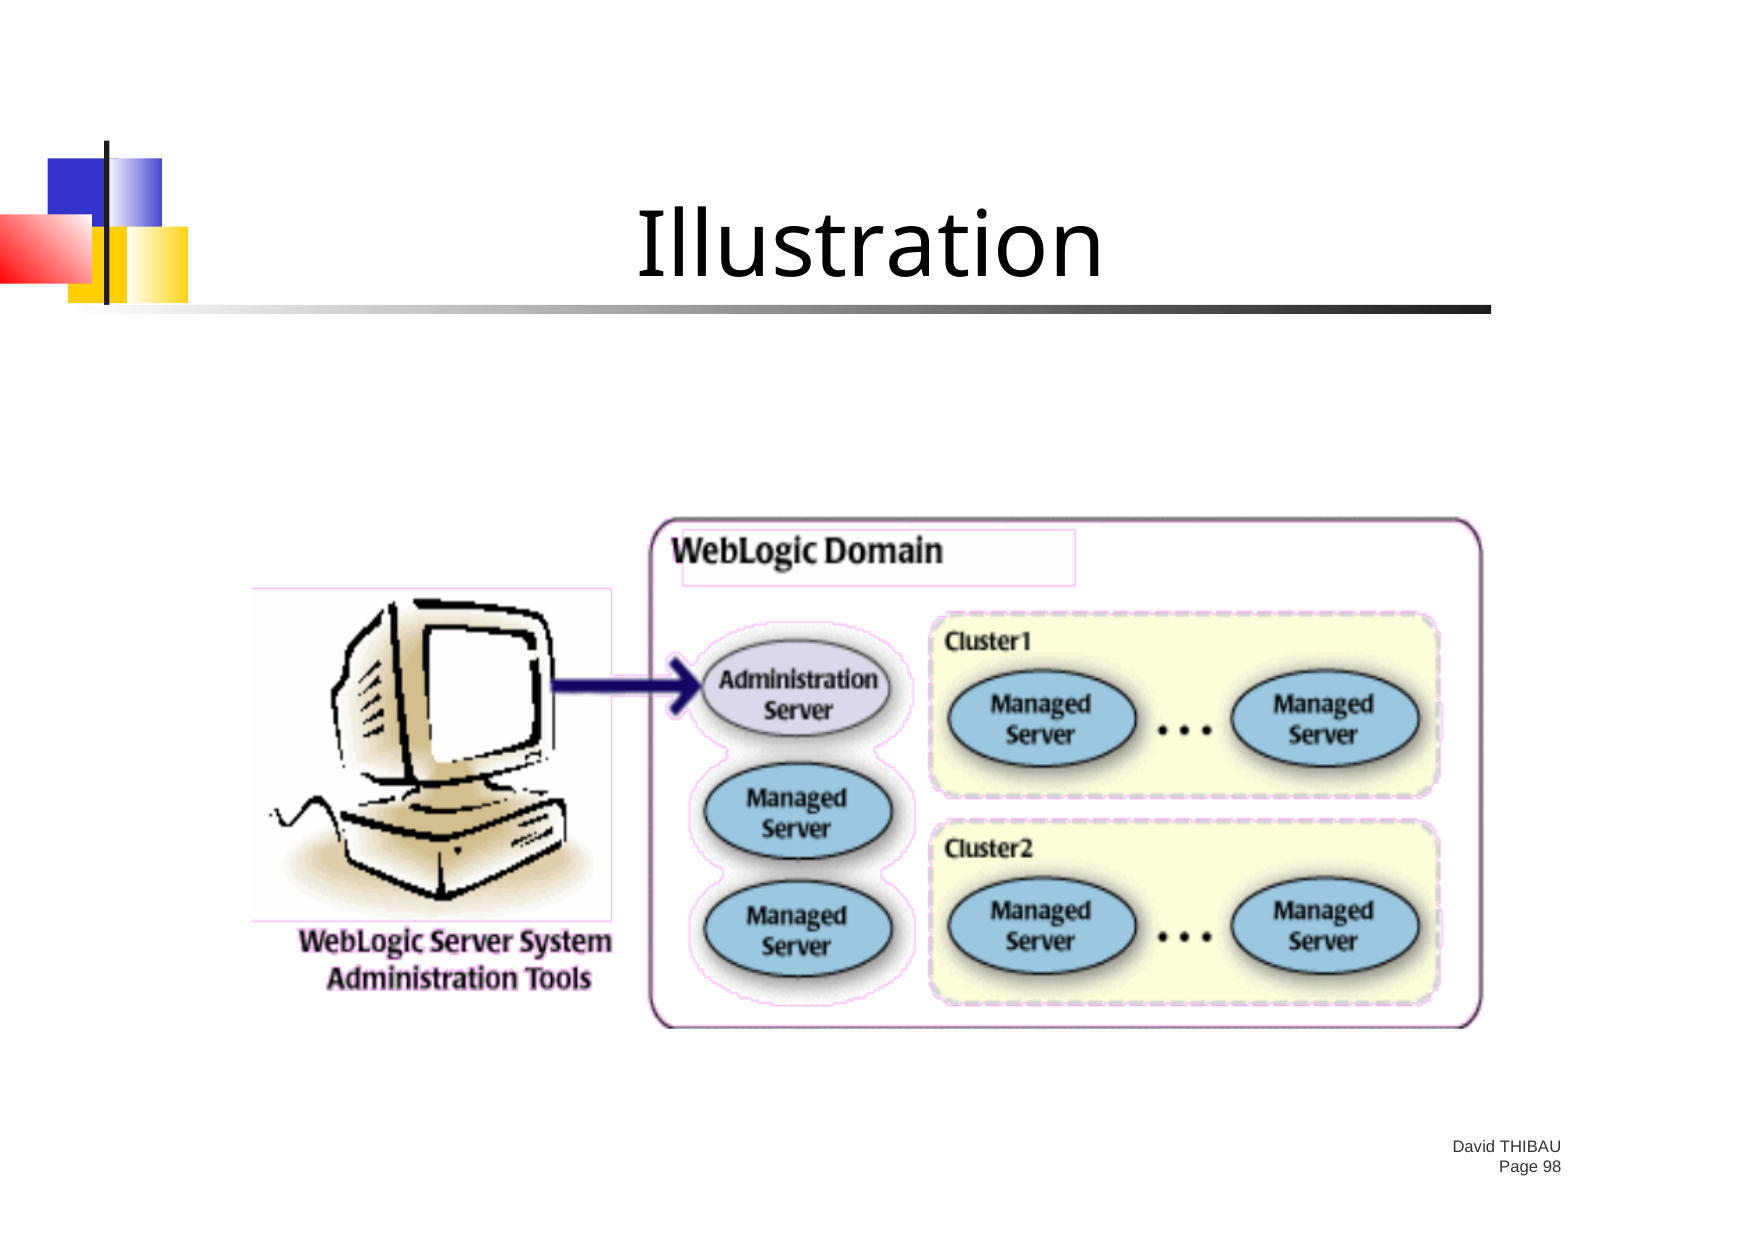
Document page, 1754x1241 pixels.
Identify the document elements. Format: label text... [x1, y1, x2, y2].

picture [150, 448, 1536, 1075]
title Illustration [179, 147, 1565, 344]
